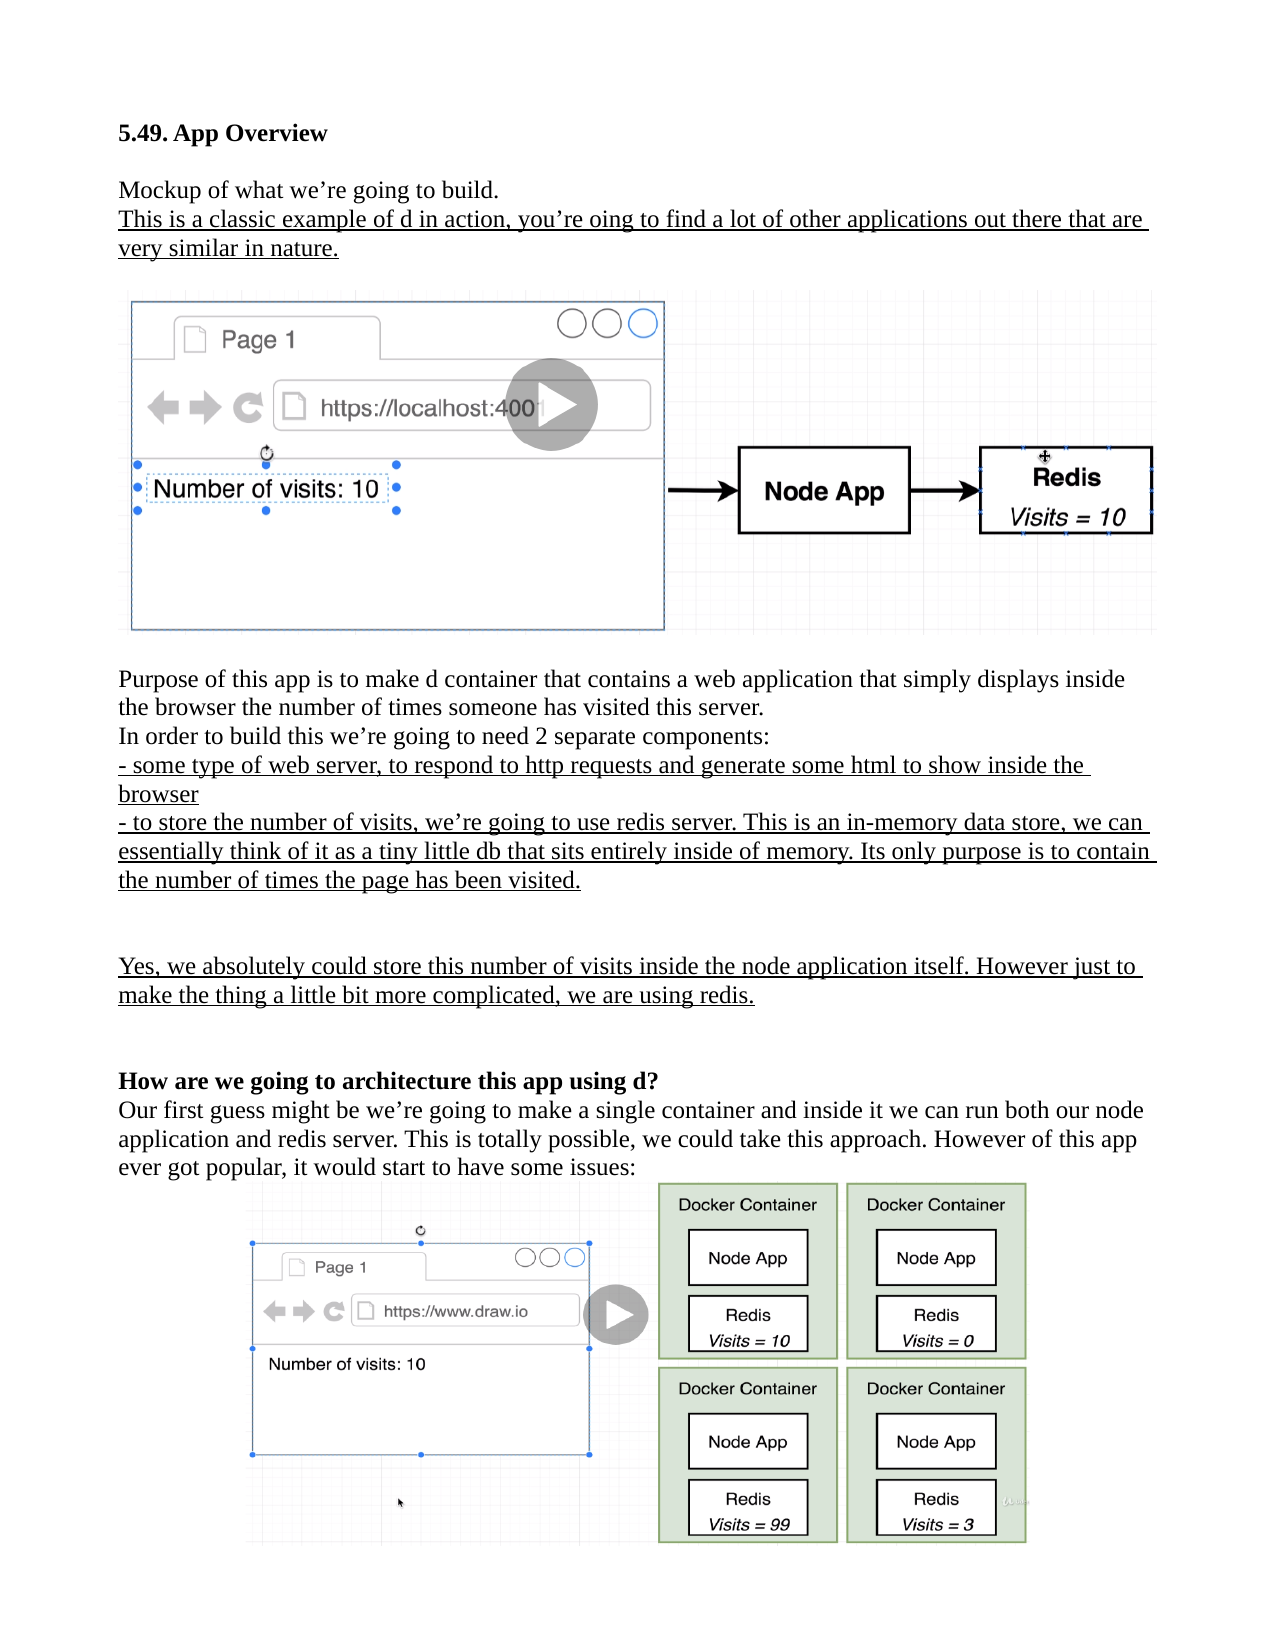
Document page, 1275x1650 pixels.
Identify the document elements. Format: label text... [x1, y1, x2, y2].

picture [245, 1181, 1030, 1546]
text 5.49. App Overview [118, 118, 1157, 147]
text - some type of web server, to respond to http requests and generate some html to show inside the browser [118, 750, 1157, 807]
text - to store the number of visits, we’re going to use redis server. This is an in-memory data store, we can essentially think of it as a tiny little db that sits entirely inside of memory. Its only purpose is to contain [118, 807, 1157, 861]
text Purpose of this app is to make d container that contains a web application that simply displays inside the browser the number of times someone has visited this server. [118, 664, 1157, 721]
text How are we going to architecture this app using d? [118, 1066, 1157, 1095]
text In order to build this we’re going to need 2 separate components: [118, 721, 1157, 750]
text the number of times the page has been visited. [118, 863, 1157, 894]
picture [118, 290, 1157, 635]
text This is a classic example of d in action, you’re oing to find a lot of other applications out there that are very similar in nature. [118, 204, 1157, 262]
text Our first guess might be we’re going to make a single container and inside it we can run both our node application and redis server. This is totally possible, we could take this approach. However of this app ever got popular, it would start to have some issues: [118, 1095, 1157, 1181]
text Yes, we absolutely could store this number of visits inside the node application itself. However just to make the thing a little bit more complicated, we are using redis. [118, 951, 1157, 1009]
text Mockup of what we’re going to build. [118, 176, 1157, 204]
